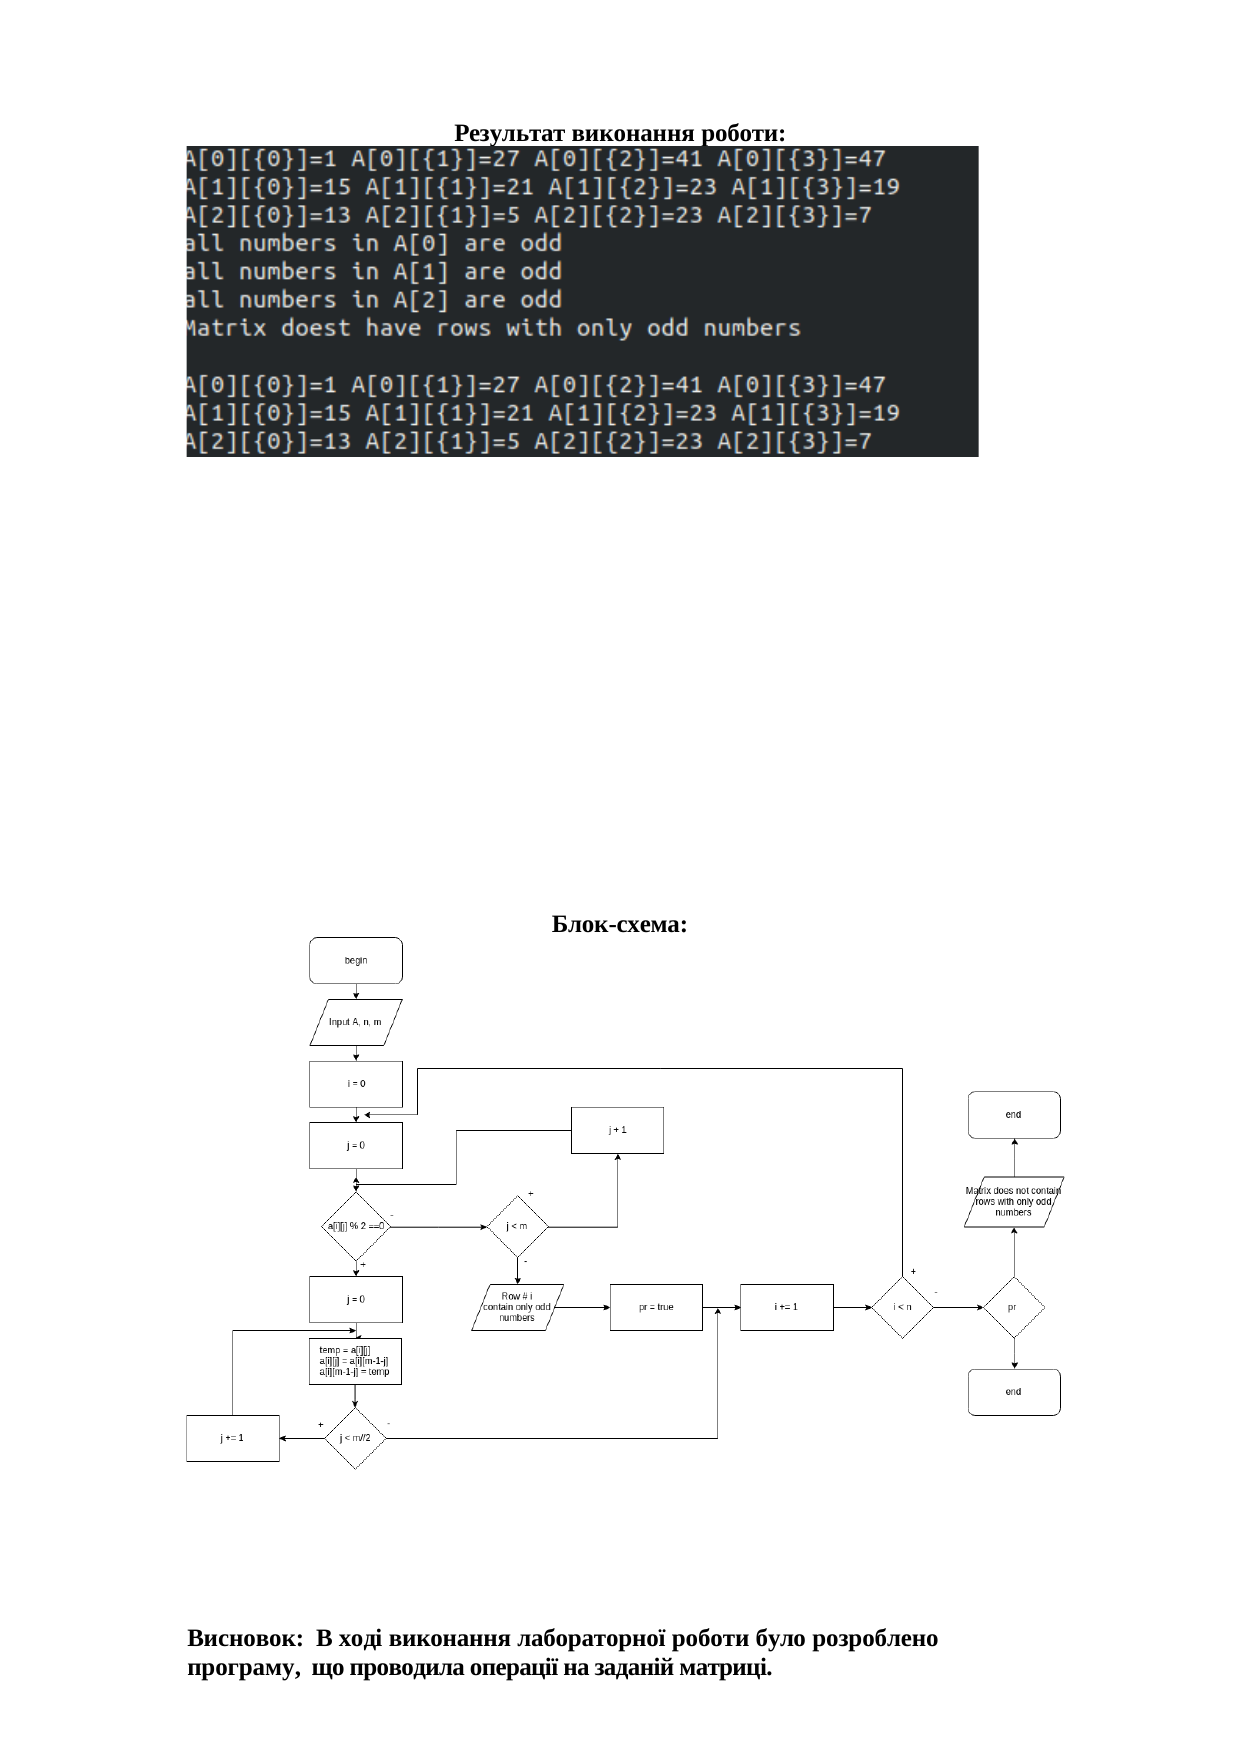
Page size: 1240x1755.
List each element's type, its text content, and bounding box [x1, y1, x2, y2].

picture [186, 937, 1065, 1470]
picture [186, 146, 979, 457]
text Блок-схема: [175, 909, 1064, 938]
text Висновок: В ході виконання лабораторної роботи було розроблено програму, що проводила операції на заданій матриці. [187, 1623, 1042, 1681]
subtitle Результат виконання роботи: [454, 118, 1064, 147]
